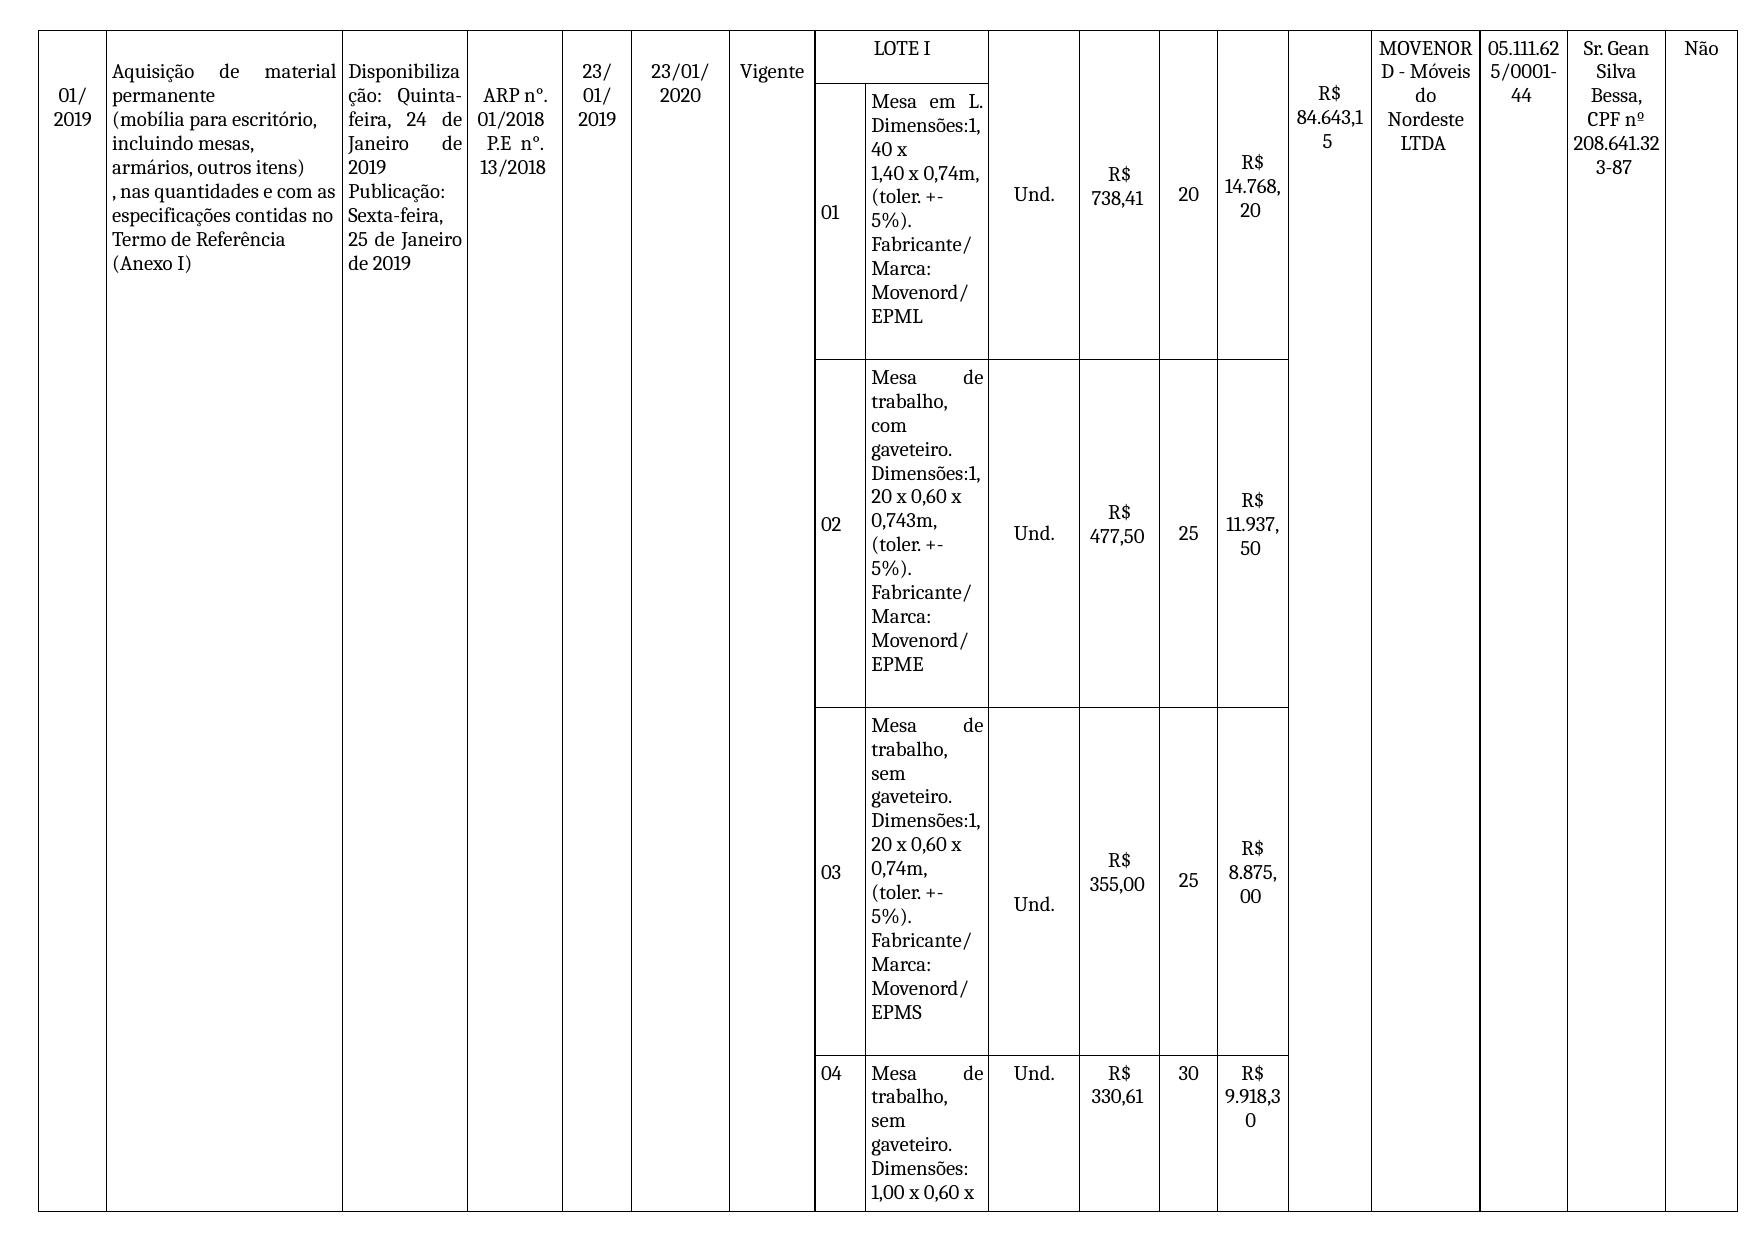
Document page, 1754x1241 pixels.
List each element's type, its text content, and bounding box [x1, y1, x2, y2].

table_cell 25 [1160, 360, 1217, 707]
table_cell Aquisição de material permanente (mobília para escritório, incluindo mesas, armários, outros itens) , nas quantidades e com as especificações contidas no Termo de Referência (Anexo I) [107, 31, 342, 1211]
table_cell Mesa de trabalho, sem gaveteiro. Dimensões: 1,00 x 0,60 x [866, 1056, 988, 1211]
table_cell Mesa de trabalho, com gaveteiro. Dimensões:1,20 x 0,60 x 0,743m, (toler. +- 5%). Fabricante/Marca: Movenord/EPME [866, 360, 988, 707]
table_cell Und. [989, 1056, 1079, 1211]
table_cell 25 [1160, 708, 1217, 1054]
table_cell R$ 477,50 [1080, 360, 1159, 707]
table_cell Und. [989, 708, 1079, 1054]
table_cell R$ 9.918,30 [1218, 1056, 1288, 1211]
table_cell LOTE I [816, 31, 988, 83]
table_cell Vigente [730, 31, 814, 1211]
table_cell Und. [989, 31, 1079, 359]
table_cell Não [1666, 31, 1737, 1211]
table_cell Sr. Gean Silva Bessa, CPF nº 208.641.323-87 [1568, 31, 1665, 1211]
table_cell R$ 84.643,15 [1289, 31, 1371, 1211]
table_cell 02 [816, 360, 865, 707]
table_cell R$ 11.937,50 [1218, 360, 1288, 707]
table_cell 23/01/ 2020 [632, 31, 729, 1211]
table_cell 01 [816, 84, 865, 359]
table_cell R$ 355,00 [1080, 708, 1159, 1054]
table_cell 03 [816, 708, 865, 1054]
table_cell R$ 738,41 [1080, 31, 1159, 359]
table_cell Und. [989, 360, 1079, 707]
table_cell Mesa de trabalho, sem gaveteiro. Dimensões:1,20 x 0,60 x 0,74m, (toler. +- 5%). Fabricante/Marca: Movenord/EPMS [866, 708, 988, 1054]
table_cell 20 [1160, 31, 1217, 359]
table_cell R$ 330,61 [1080, 1056, 1159, 1211]
table_cell R$ 8.875,00 [1218, 708, 1288, 1054]
table_cell R$ 14.768,20 [1218, 31, 1288, 359]
table_cell 05.111.625/0001-44 [1481, 31, 1567, 1211]
table_cell 01/ 2019 [39, 31, 106, 1211]
table_cell Mesa em L. Dimensões:1,40 x 1,40 x 0,74m, (toler. +- 5%). Fabricante/Marca: Movenord/EPML [866, 84, 988, 359]
table_cell MOVENORD - Móveis do Nordeste LTDA [1372, 31, 1479, 1211]
table_cell ARP n°. 01/2018 P.E n°. 13/2018 [468, 31, 562, 1211]
table_cell Disponibilização: Quinta-feira, 24 de Janeiro de 2019 Publicação: Sexta-feira, 25 de Janeiro de 2019 [343, 31, 467, 1211]
table_cell 23/ 01/ 2019 [563, 31, 631, 1211]
table_cell 30 [1160, 1056, 1217, 1211]
table_cell 04 [816, 1056, 865, 1211]
